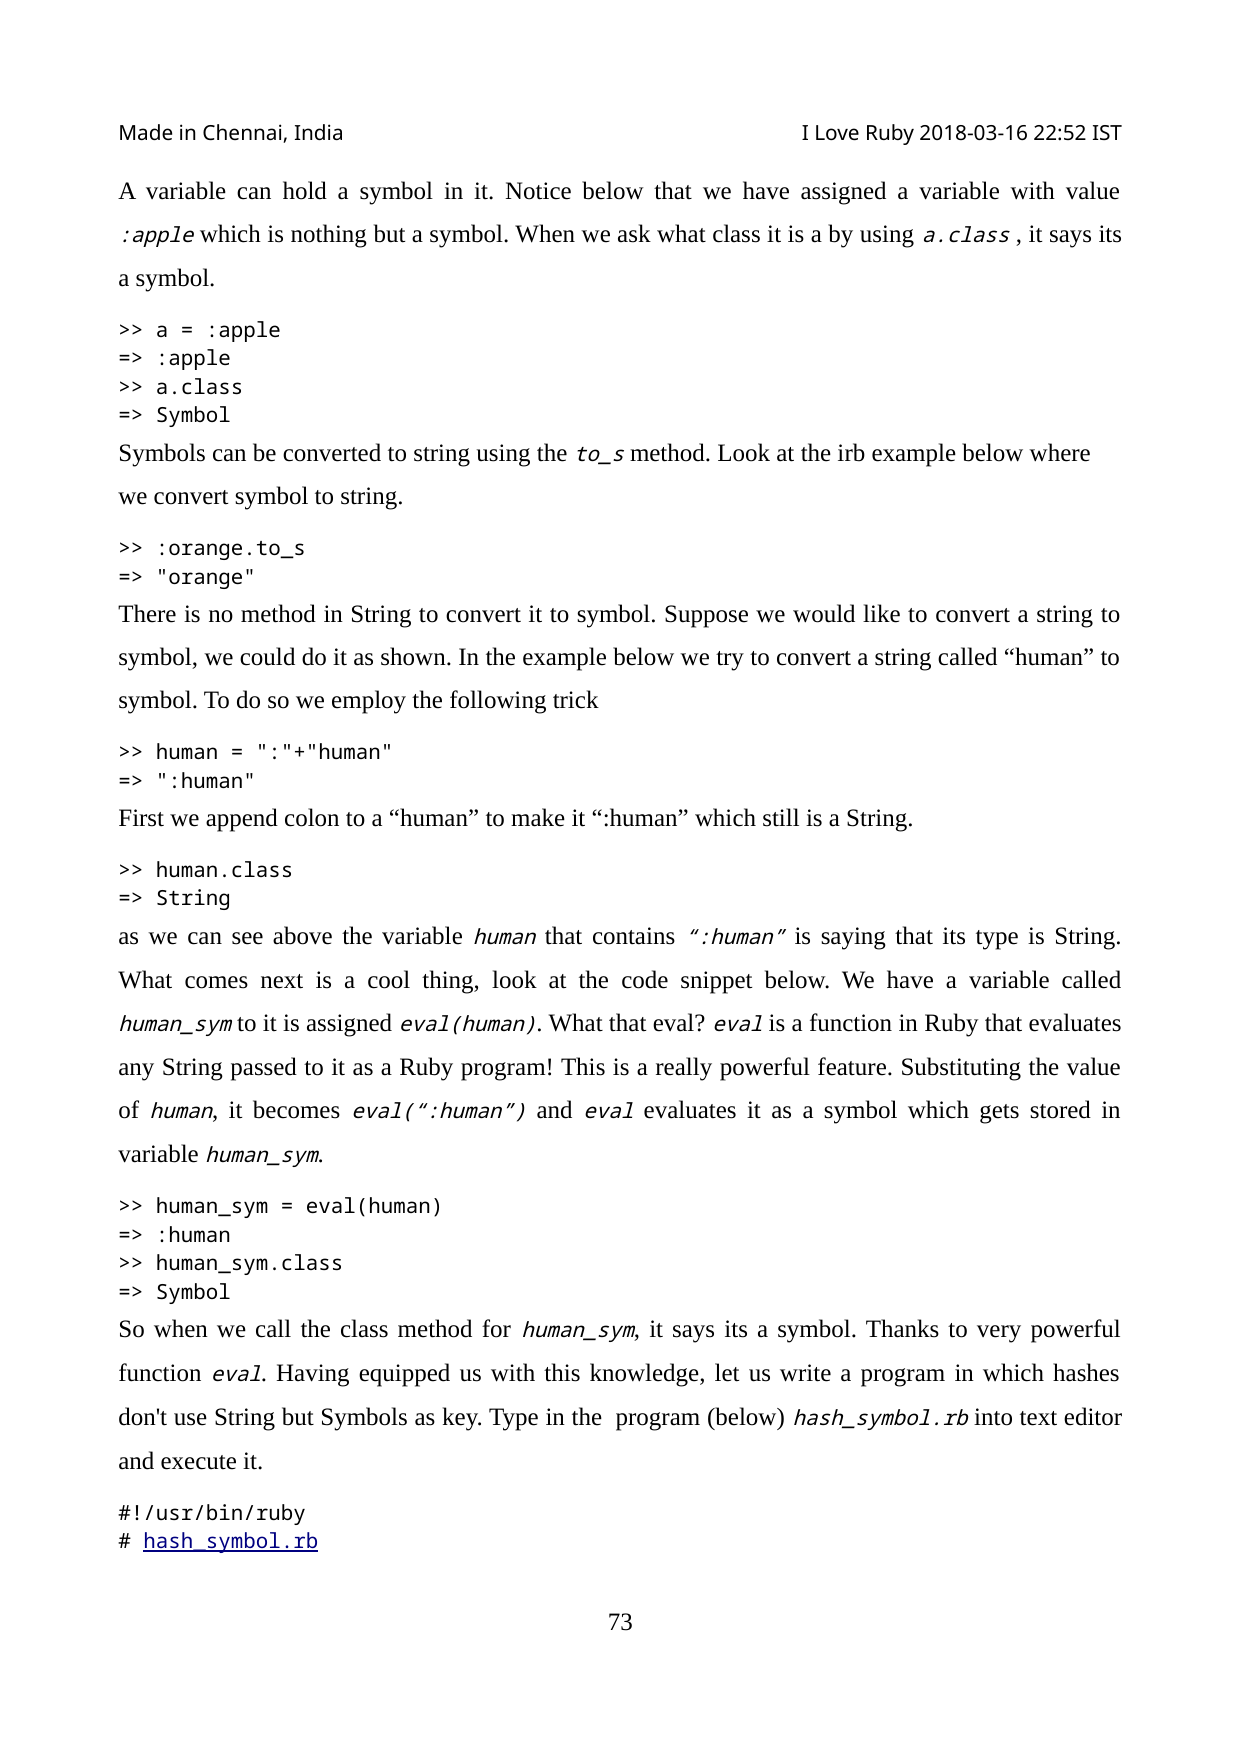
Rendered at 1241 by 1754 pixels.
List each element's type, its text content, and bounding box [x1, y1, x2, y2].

text >> human.class [118, 855, 1122, 883]
text => "orange" [118, 562, 1122, 590]
text There is no method in String to convert it to symbol. Suppose we would like to convert a string to symbol, we could do it as shown. In the example below we try to convert a string called “human” to symbol. To do so we employ the following trick [118, 599, 1122, 714]
text # hash_symbol.rb [118, 1526, 1122, 1555]
text Symbols can be converted to string using the to_s method. Look at the irb example below where we convert symbol to string. [118, 438, 1122, 510]
text >> human_sym.class [118, 1248, 1122, 1277]
text => :human [118, 1220, 1122, 1248]
text >> human = ":"+"human" [118, 737, 1122, 766]
text >> a.class [118, 372, 1122, 400]
text >> a = :apple [118, 315, 1122, 343]
text #!/usr/bin/ruby [118, 1498, 1122, 1526]
text => String [118, 883, 1122, 912]
text >> human_sym = eval(human) [118, 1192, 1122, 1220]
text => ":human" [118, 766, 1122, 794]
text >> :orange.to_s [118, 533, 1122, 562]
text First we append colon to a “human” to make it “:human” which still is a String. [118, 803, 1122, 832]
text A variable can hold a symbol in it. Notice below that we have assigned a variable with value :apple which is nothing but a symbol. When we ask what class it is a by using a.class , it says its a symbol. [118, 176, 1122, 292]
text => Symbol [118, 400, 1122, 429]
text => Symbol [118, 1277, 1122, 1305]
text as we can see above the variable human that contains “:human” is saying that its type is String. What comes next is a cool thing, look at the code snippet below. We have a variable called human_sym to it is assigned eval(human). What that eval? eval is a function in Ruby that evaluates any String passed to it as a Ruby program! This is a really powerful feature. Substituting the value of human, it becomes eval(“:human”) and eval evaluates it as a symbol which gets stored in variable human_sym. [118, 921, 1122, 1168]
text So when we call the class method for human_sym, it says its a symbol. Thanks to very powerful function eval. Having equipped us with this knowledge, let us write a program in which hashes don't use String but Symbols as key. Type in the program (below) hash_symbol.rb into text editor and execute it. [118, 1314, 1122, 1474]
text => :apple [118, 343, 1122, 372]
